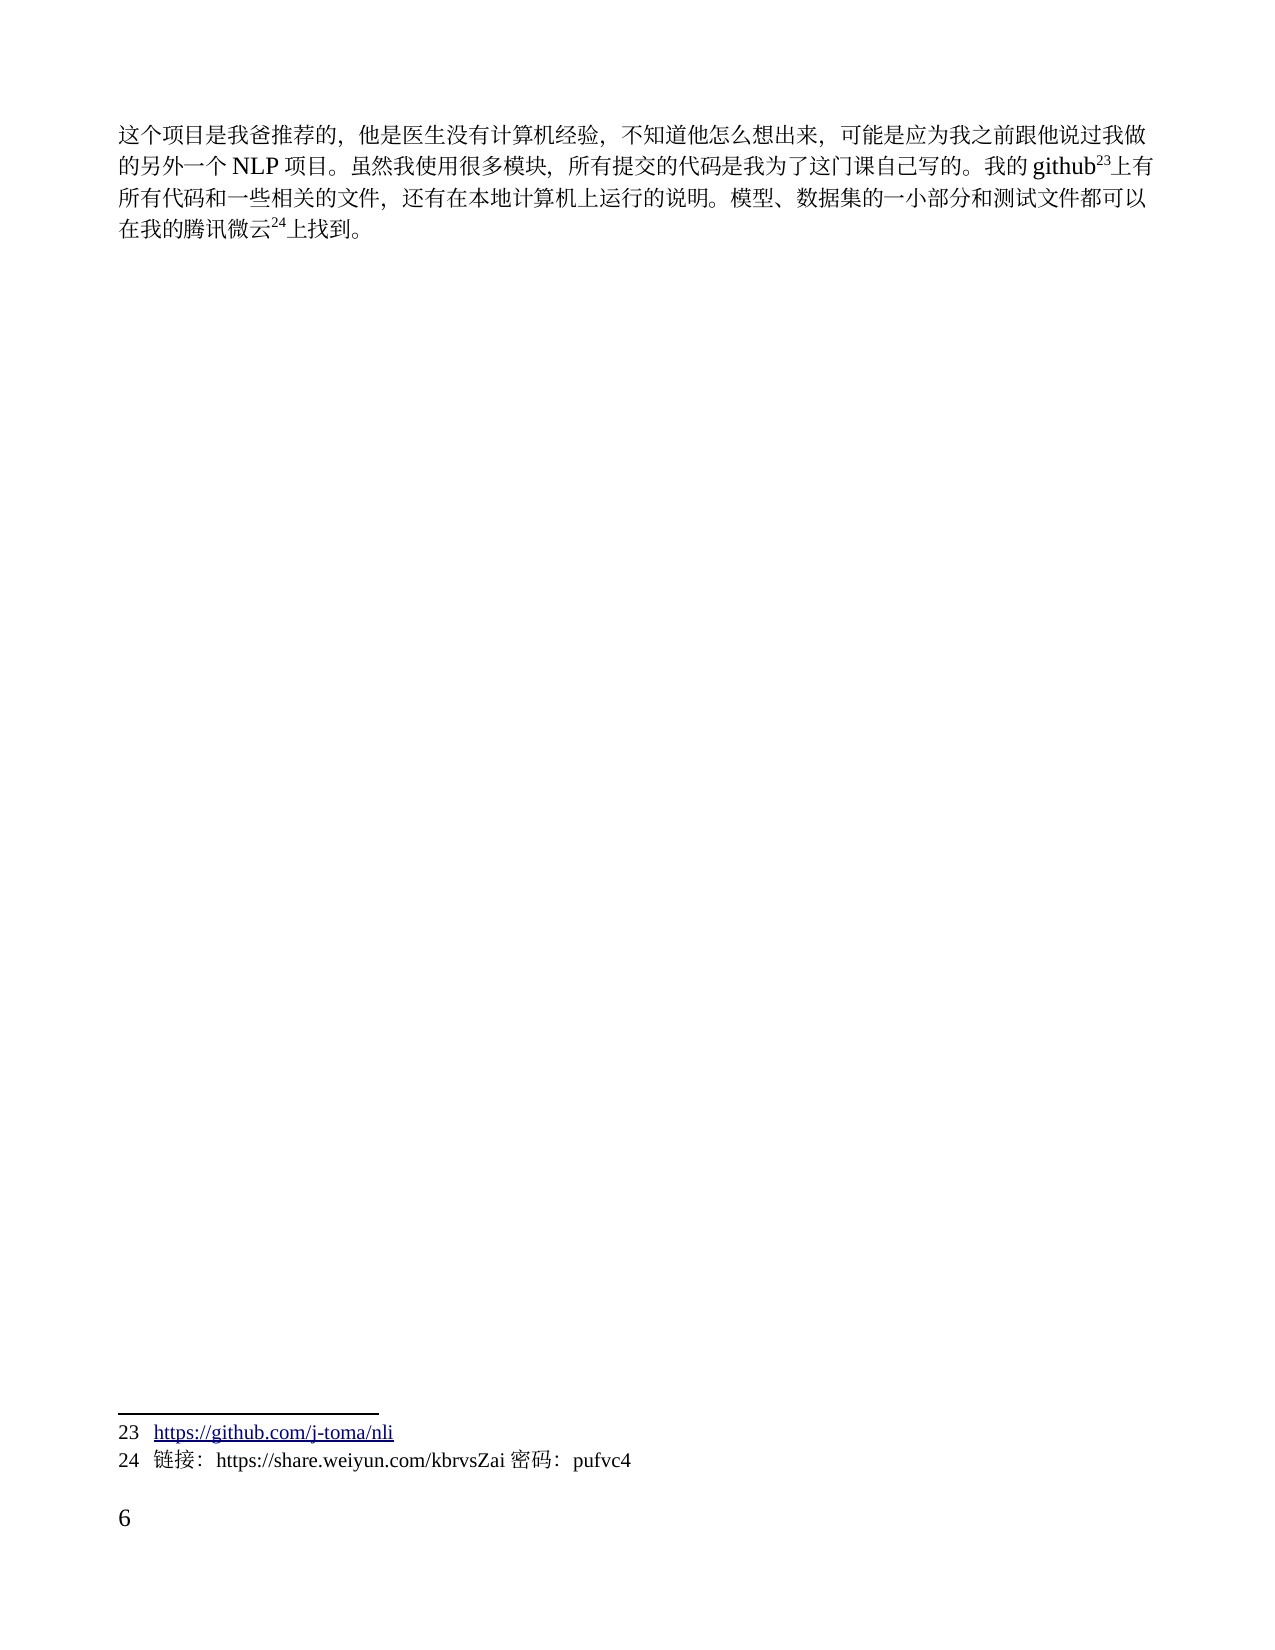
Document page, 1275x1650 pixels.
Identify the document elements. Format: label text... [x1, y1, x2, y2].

text 这个项目是我爸推荐的，他是医生没有计算机经验，不知道他怎么想出来，可能是应为我之前跟他说过我做的另外一个NLP项目。虽然我使用很多模块，所有提交的代码是我为了这门课自己写的。我的github上有所有代码和一些相关的文件，还有在本地计算机上运行的说明。模型、数据集的一小部分和测试文件都可以在我的腾讯微云上找到。 [118, 118, 1157, 244]
text https://github.com/j-toma/nli [118, 1420, 1157, 1444]
text 链接：https://share.weiyun.com/kbrvsZai 密码：pufvc4 [118, 1444, 1157, 1474]
